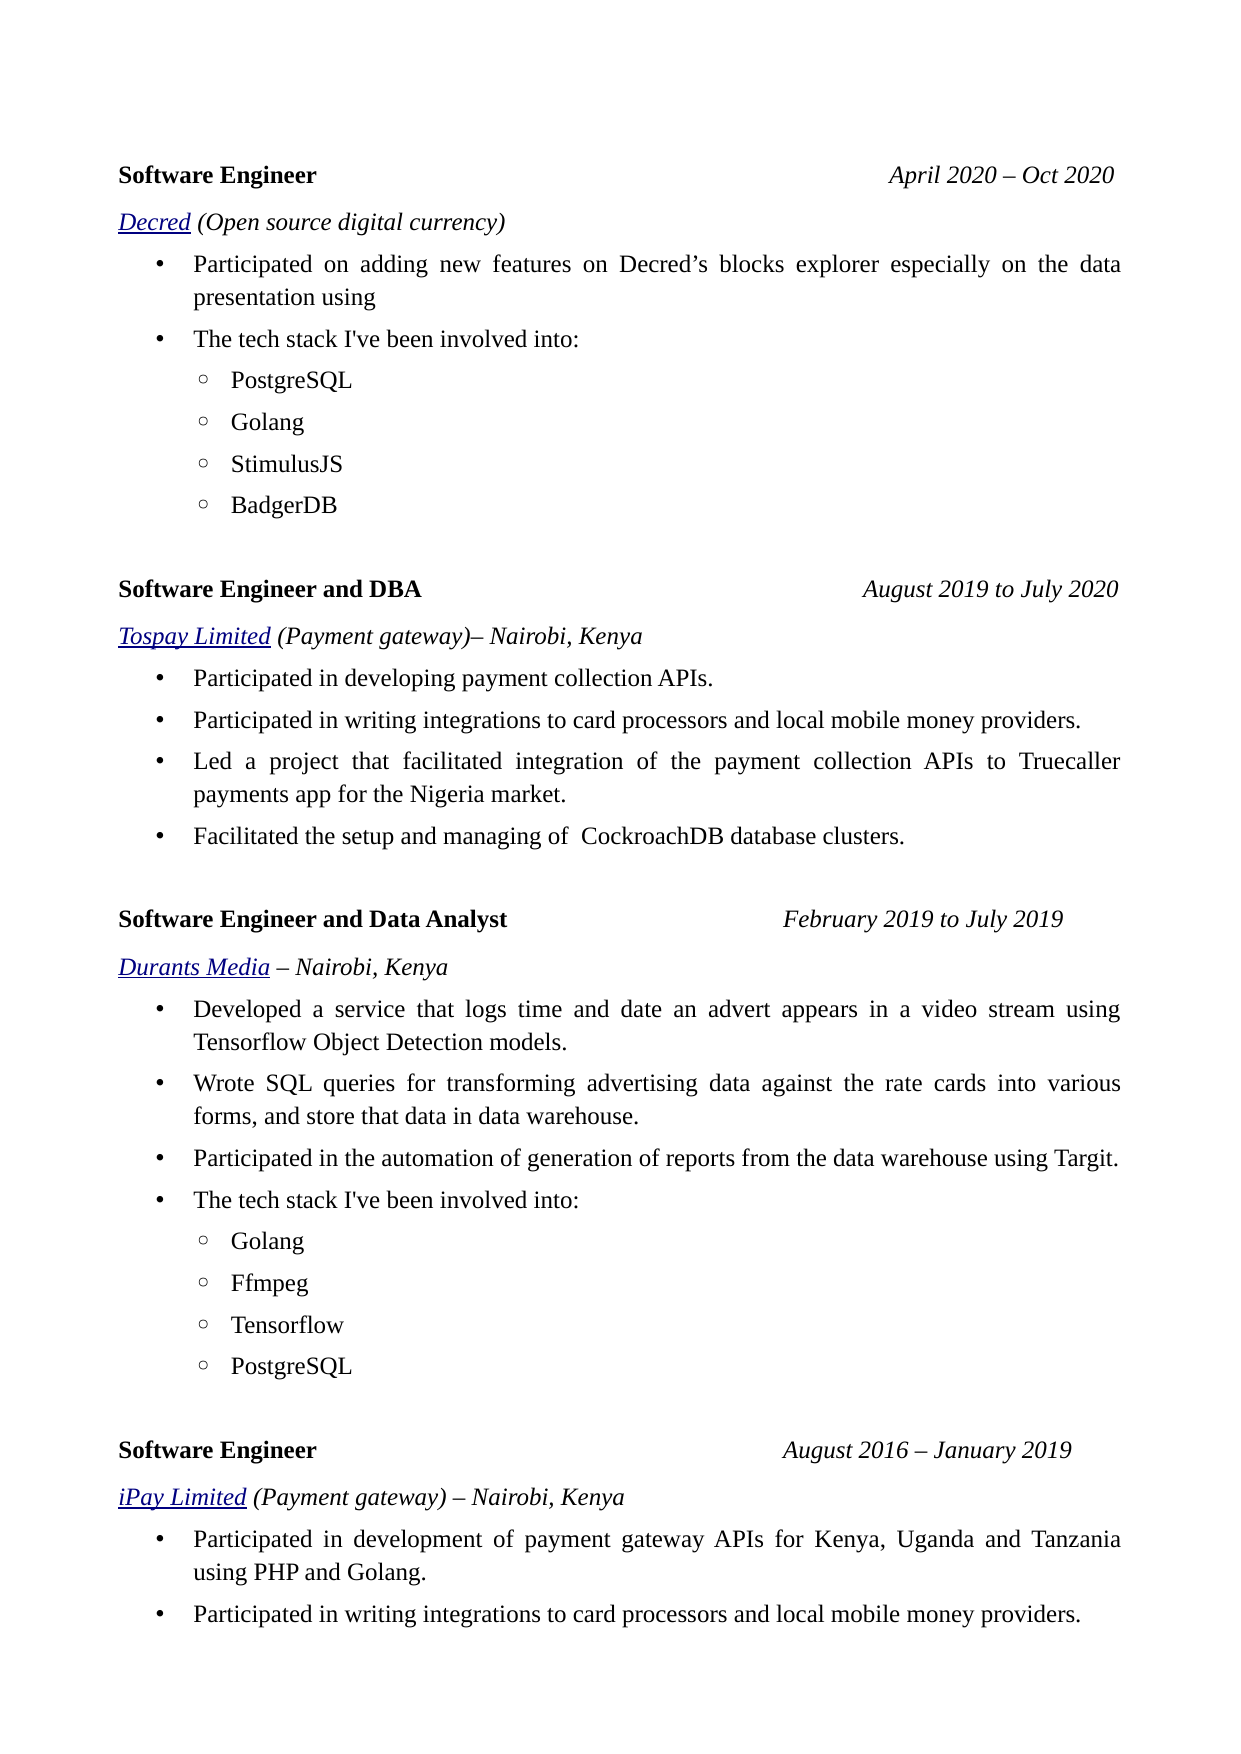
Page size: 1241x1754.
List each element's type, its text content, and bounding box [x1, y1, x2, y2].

list Golang [193, 407, 1122, 436]
list Tensorflow [193, 1310, 1122, 1338]
text Decred (Open source digital currency) [118, 207, 1122, 236]
text Durants Media – Nairobi, Kenya [118, 952, 1122, 981]
list The tech stack I've been involved into: [156, 1185, 1122, 1213]
text Software Engineer April 2020 – Oct 2020 [118, 160, 1122, 188]
list Participated in writing integrations to card processors and local mobile money providers. [156, 705, 1122, 733]
list Participated on adding new features on Decred’s blocks explorer especially on the data presentation using [156, 249, 1122, 311]
list The tech stack I've been involved into: [156, 324, 1122, 352]
text Software Engineer and DBA August 2019 to July 2020 [118, 574, 1122, 602]
list PostgreSQL [193, 1351, 1122, 1380]
text iPay Limited (Payment gateway) – Nairobi, Kenya [118, 1482, 1122, 1511]
list Participated in developing payment collection APIs. [156, 663, 1122, 692]
list Ffmpeg [193, 1268, 1122, 1297]
list Participated in development of payment gateway APIs for Kenya, Uganda and Tanzania using PHP and Golang. [156, 1524, 1122, 1586]
list PostgreSQL [193, 365, 1122, 394]
text Software Engineer and Data Analyst February 2019 to July 2019 [118, 904, 1122, 933]
list BadgerDB [193, 490, 1122, 519]
list Golang [193, 1226, 1122, 1255]
list Participated in the automation of generation of reports from the data warehouse using Targit. [156, 1143, 1122, 1172]
list StimulusJS [193, 449, 1122, 477]
list Wrote SQL queries for transforming advertising data against the rate cards into various forms, and store that data in data warehouse. [156, 1068, 1122, 1130]
list Facilitated the setup and managing of CockroachDB database clusters. [156, 821, 1122, 850]
list Led a project that facilitated integration of the payment collection APIs to Truecaller payments app for the Nigeria market. [156, 746, 1122, 808]
text Tospay Limited (Payment gateway)– Nairobi, Kenya [118, 621, 1122, 650]
list Developed a service that logs time and date an advert appears in a video stream using Tensorflow Object Detection models. [156, 994, 1122, 1055]
list Participated in writing integrations to card processors and local mobile money providers. [156, 1599, 1122, 1627]
text Software Engineer August 2016 – January 2019 [118, 1435, 1122, 1463]
